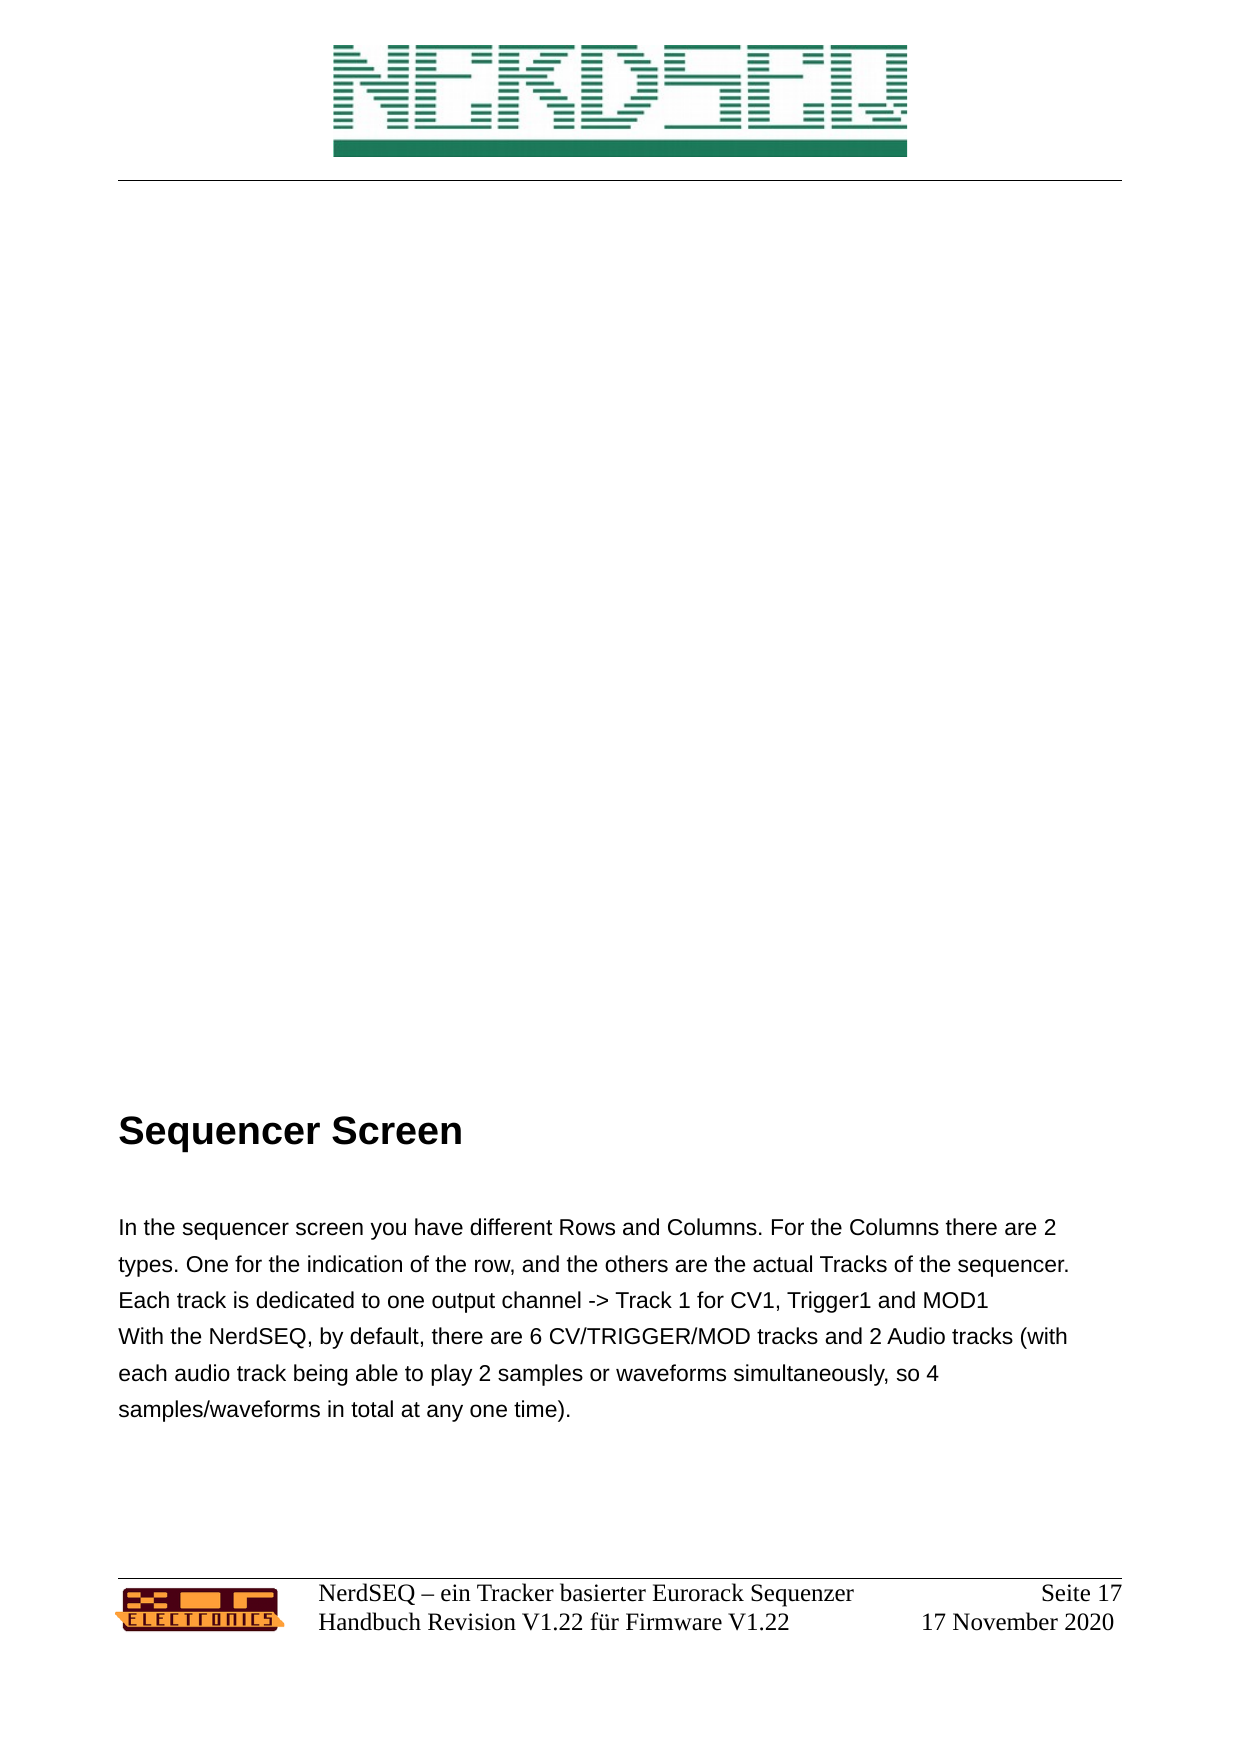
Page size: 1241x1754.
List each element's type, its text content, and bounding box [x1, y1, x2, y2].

picture [333, 45, 908, 157]
picture [115, 1584, 285, 1634]
text Each track is dedicated to one output channel -> Track 1 for CV1, Trigger1 and MOD1 [118, 1287, 1122, 1313]
subtitle Sequencer Screen [118, 1107, 1122, 1153]
text With the NerdSEQ, by default, there are 6 CV/TRIGGER/MOD tracks and 2 Audio tracks (with each audio track being able to play 2 samples or waveforms simultaneously, so 4 samples/waveforms in total at any one time). [118, 1323, 1122, 1422]
text In the sequencer screen you have different Rows and Columns. For the Columns there are 2 types. One for the indication of the row, and the others are the actual Tracks of the sequencer. [118, 1214, 1122, 1277]
